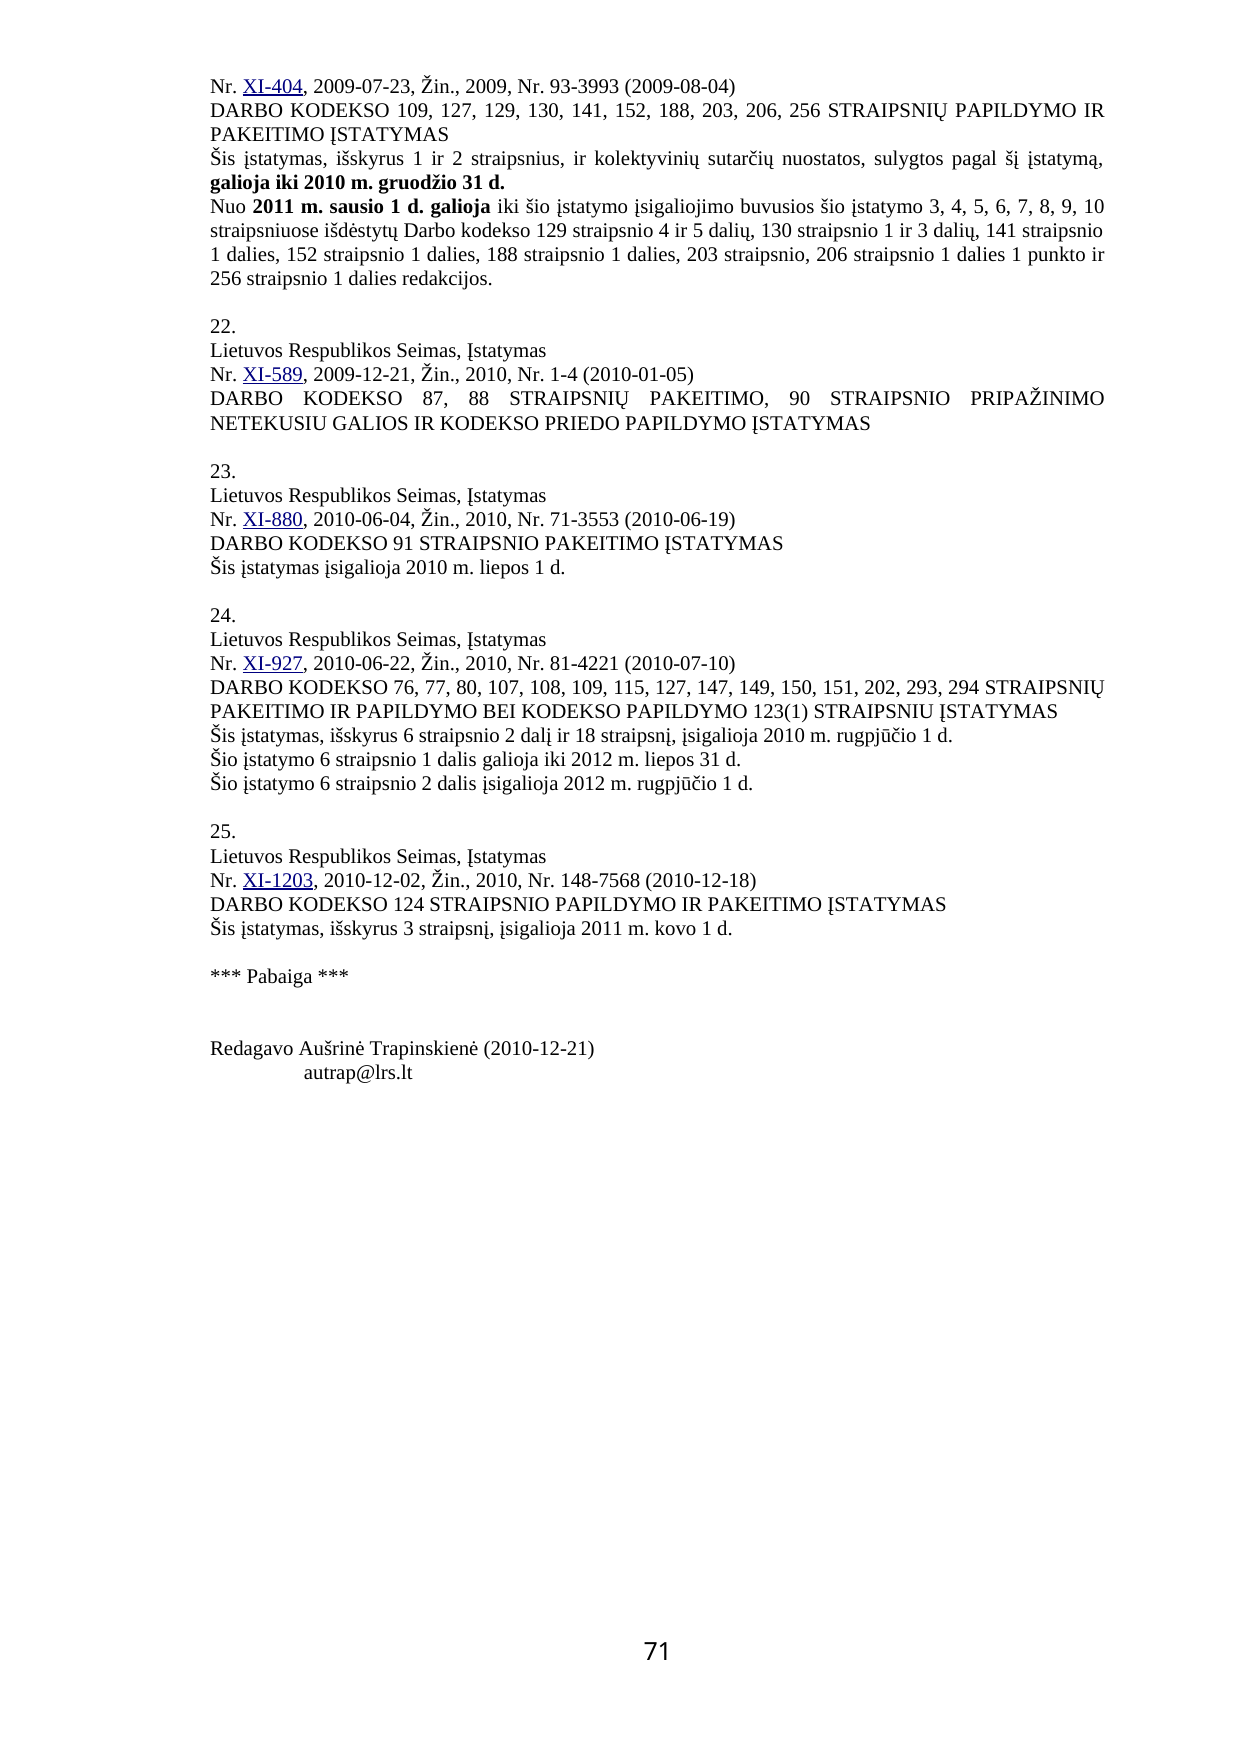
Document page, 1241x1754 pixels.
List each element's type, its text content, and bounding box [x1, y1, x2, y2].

text Šis įstatymas, išskyrus 1 ir 2 straipsnius, ir kolektyvinių sutarčių nuostatos, sulygtos pagal šį įstatymą, galioja iki 2010 m. gruodžio 31 d. [210, 146, 1106, 194]
text 25. [210, 819, 1106, 843]
text Lietuvos Respublikos Seimas, Įstatymas [210, 843, 1106, 868]
text Nr. XI-880, 2010-06-04, Žin., 2010, Nr. 71-3553 (2010-06-19) [210, 507, 1106, 531]
text Nr. XI-1203, 2010-12-02, Žin., 2010, Nr. 148-7568 (2010-12-18) [210, 868, 1106, 892]
text Šio įstatymo 6 straipsnio 2 dalis įsigalioja 2012 m. rugpjūčio 1 d. [210, 771, 1106, 795]
text Šio įstatymo 6 straipsnio 1 dalis galioja iki 2012 m. liepos 31 d. [210, 747, 1106, 771]
text *** Pabaiga *** [210, 964, 1106, 988]
text Nr. XI-589, 2009-12-21, Žin., 2010, Nr. 1-4 (2010-01-05) [210, 362, 1106, 386]
text Šis įstatymas, išskyrus 6 straipsnio 2 dalį ir 18 straipsnį, įsigalioja 2010 m. rugpjūčio 1 d. [210, 723, 1106, 747]
text autrap@lrs.lt [210, 1060, 1106, 1084]
text Lietuvos Respublikos Seimas, Įstatymas [210, 338, 1106, 362]
text 22. [210, 314, 1106, 338]
text Lietuvos Respublikos Seimas, Įstatymas [210, 483, 1106, 507]
text Nr. XI-927, 2010-06-22, Žin., 2010, Nr. 81-4221 (2010-07-10) [210, 651, 1106, 675]
text DARBO KODEKSO 109, 127, 129, 130, 141, 152, 188, 203, 206, 256 STRAIPSNIŲ PAPILDYMO IR PAKEITIMO ĮSTATYMAS [210, 98, 1106, 146]
text DARBO KODEKSO 124 STRAIPSNIO PAPILDYMO IR PAKEITIMO ĮSTATYMAS [210, 892, 1106, 916]
text 24. [210, 603, 1106, 627]
text Šis įstatymas įsigalioja 2010 m. liepos 1 d. [210, 555, 1106, 579]
text Nuo 2011 m. sausio 1 d. galioja iki šio įstatymo įsigaliojimo buvusios šio įstatymo 3, 4, 5, 6, 7, 8, 9, 10 straipsniuose išdėstytų Darbo kodekso 129 straipsnio 4 ir 5 dalių, 130 straipsnio 1 ir 3 dalių, 141 straipsnio 1 dalies, 152 straipsnio 1 dalies, 188 straipsnio 1 dalies, 203 straipsnio, 206 straipsnio 1 dalies 1 punkto ir 256 straipsnio 1 dalies redakcijos. [210, 194, 1106, 290]
text DARBO KODEKSO 91 STRAIPSNIO PAKEITIMO ĮSTATYMAS [210, 531, 1106, 555]
text DARBO KODEKSO 87, 88 STRAIPSNIŲ PAKEITIMO, 90 STRAIPSNIO PRIPAŽINIMO NETEKUSIU GALIOS IR KODEKSO PRIEDO PAPILDYMO ĮSTATYMAS [210, 386, 1106, 434]
text Redagavo Aušrinė Trapinskienė (2010-12-21) [210, 1036, 1106, 1060]
text DARBO KODEKSO 76, 77, 80, 107, 108, 109, 115, 127, 147, 149, 150, 151, 202, 293, 294 STRAIPSNIŲ PAKEITIMO IR PAPILDYMO BEI KODEKSO PAPILDYMO 123(1) STRAIPSNIU ĮSTATYMAS [210, 675, 1106, 723]
text Šis įstatymas, išskyrus 3 straipsnį, įsigalioja 2011 m. kovo 1 d. [210, 916, 1106, 940]
text Nr. XI-404, 2009-07-23, Žin., 2009, Nr. 93-3993 (2009-08-04) [210, 73, 1106, 98]
text Lietuvos Respublikos Seimas, Įstatymas [210, 627, 1106, 651]
text 23. [210, 458, 1106, 483]
